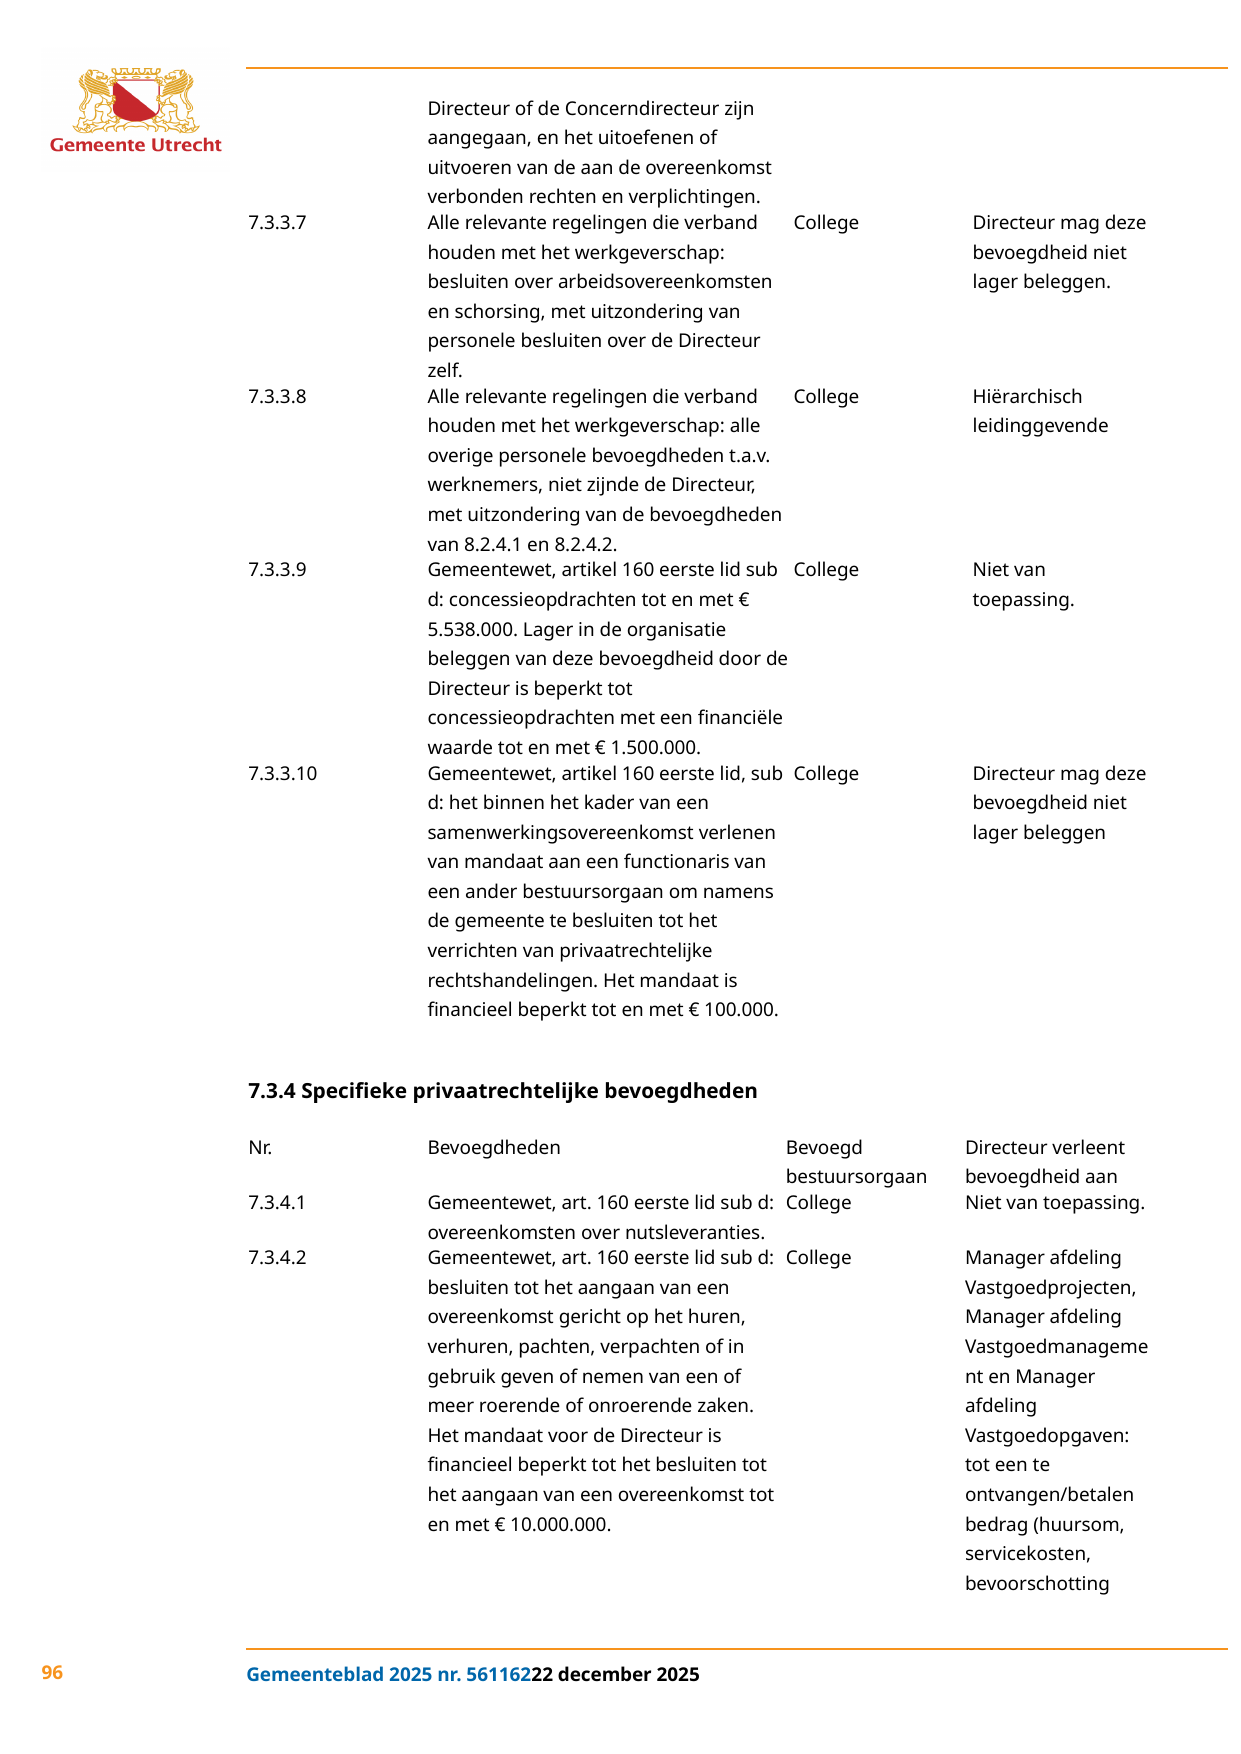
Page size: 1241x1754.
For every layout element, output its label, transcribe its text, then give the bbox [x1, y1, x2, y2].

table_header Bevoegdheden [427, 1134, 786, 1189]
table_cell 7.3.3.9 [248, 557, 427, 760]
table_cell Niet van toepassing. [965, 1189, 1152, 1244]
table_cell Manager afdeling Vastgoedprojecten, Manager afdeling Vastgoedmanagement en Manager afdeling Vastgoedopgaven: tot een te ontvangen/betalen bedrag (huursom, servicekosten, bevoorschotting [965, 1245, 1152, 1596]
table_cell [793, 95, 972, 209]
table_cell Alle relevante regelingen die verband houden met het werkgeverschap: besluiten over arbeidsovereenkomsten en schorsing, met uitzondering van personele besluiten over de Directeur zelf. [427, 209, 793, 383]
table_cell Gemeentewet, artikel 160 eerste lid sub d: concessieopdrachten tot en met € 5.538.000. Lager in de organisatie beleggen van deze bevoegdheid door de Directeur is beperkt tot concessieopdrachten met een financiële waarde tot en met € 1.500.000. [427, 557, 793, 760]
picture [41, 47, 231, 172]
table_cell 7.3.3.7 [248, 209, 427, 383]
table_header Bevoegd bestuursorgaan [786, 1134, 965, 1189]
table_cell College [786, 1189, 965, 1244]
table_cell 7.3.3.8 [248, 383, 427, 557]
table_cell [248, 95, 427, 209]
table_cell College [793, 209, 972, 383]
table_cell Directeur mag deze bevoegdheid niet lager beleggen. [973, 209, 1152, 383]
table_header Nr. [248, 1134, 427, 1189]
table_cell 7.3.3.10 [248, 760, 427, 1022]
table_cell Directeur of de Concerndirecteur zijn aangegaan, en het uitoefenen of uitvoeren van de aan de overeenkomst verbonden rechten en verplichtingen. [427, 95, 793, 209]
table_cell Gemeentewet, art. 160 eerste lid sub d: overeenkomsten over nutsleveranties. [427, 1189, 786, 1244]
table_cell [973, 95, 1152, 209]
table_cell 7.3.4.2 [248, 1245, 427, 1596]
table_cell Niet van toepassing. [973, 557, 1152, 760]
table_cell Gemeentewet, art. 160 eerste lid sub d: besluiten tot het aangaan van een overeenkomst gericht op het huren, verhuren, pachten, verpachten of in gebruik geven of nemen van een of meer roerende of onroerende zaken. Het mandaat voor de Directeur is financieel beperkt tot het besluiten tot het aangaan van een overeenkomst tot en met € 10.000.000. [427, 1245, 786, 1596]
table_cell College [793, 383, 972, 557]
table_cell Alle relevante regelingen die verband houden met het werkgeverschap: alle overige personele bevoegdheden t.a.v. werknemers, niet zijnde de Directeur, met uitzondering van de bevoegdheden van 8.2.4.1 en 8.2.4.2. [427, 383, 793, 557]
table_header Directeur verleent bevoegdheid aan [965, 1134, 1152, 1189]
table_cell Directeur mag deze bevoegdheid niet lager beleggen [973, 760, 1152, 1022]
table_cell Gemeentewet, artikel 160 eerste lid, sub d: het binnen het kader van een samenwerkingsovereenkomst verlenen van mandaat aan een functionaris van een ander bestuursorgaan om namens de gemeente te besluiten tot het verrichten van privaatrechtelijke rechtshandelingen. Het mandaat is financieel beperkt tot en met € 100.000. [427, 760, 793, 1022]
table_cell College [793, 760, 972, 1022]
text 7.3.4 Specifieke privaatrechtelijke bevoegdheden [248, 1076, 1152, 1104]
table_cell College [793, 557, 972, 760]
table_cell College [786, 1245, 965, 1596]
table_cell 7.3.4.1 [248, 1189, 427, 1244]
table_cell Hiërarchisch leidinggevende [973, 383, 1152, 557]
